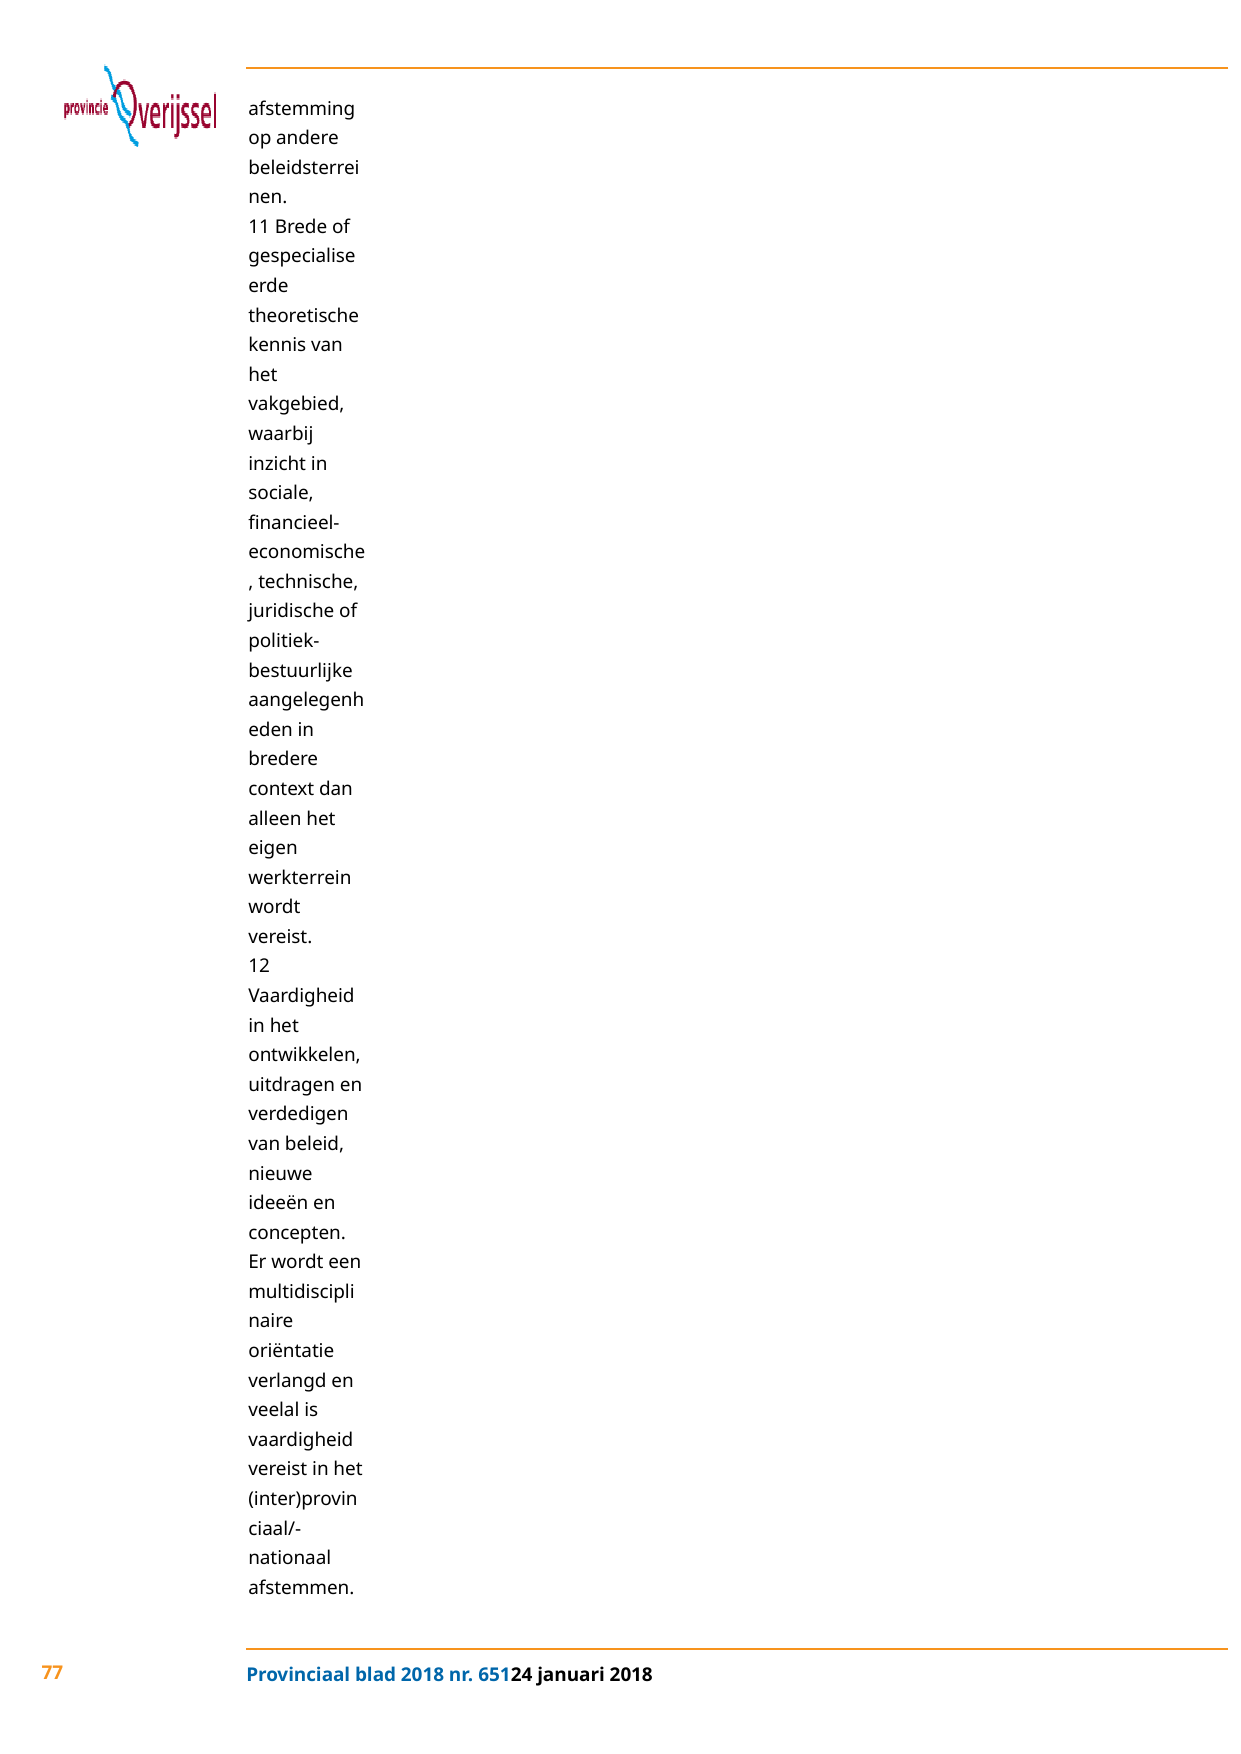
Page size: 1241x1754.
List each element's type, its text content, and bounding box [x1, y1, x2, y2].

picture [41, 47, 231, 172]
table_cell [478, 95, 590, 1600]
table_cell [702, 95, 814, 1600]
table_cell [590, 95, 702, 1600]
table_cell [927, 95, 1039, 1600]
table_cell [365, 95, 477, 1600]
table_cell [1039, 95, 1152, 1600]
table_cell afstemming op andere beleidsterreinen. 11 Brede of gespecialiseerde theoretische kennis van het vakgebied, waarbij inzicht in sociale, financieel-economische, technische, juridische of politiek-bestuurlijke aangelegenheden in bredere context dan alleen het eigen werkterrein wordt vereist. 12 Vaardigheid in het ontwikkelen, uitdragen en verdedigen van beleid, nieuwe ideeën en concepten. Er wordt een multidisciplinaire oriëntatie verlangd en veelal is vaardigheid vereist in het (inter)provinciaal/-nationaal afstemmen. [248, 95, 365, 1600]
table_cell [815, 95, 927, 1600]
